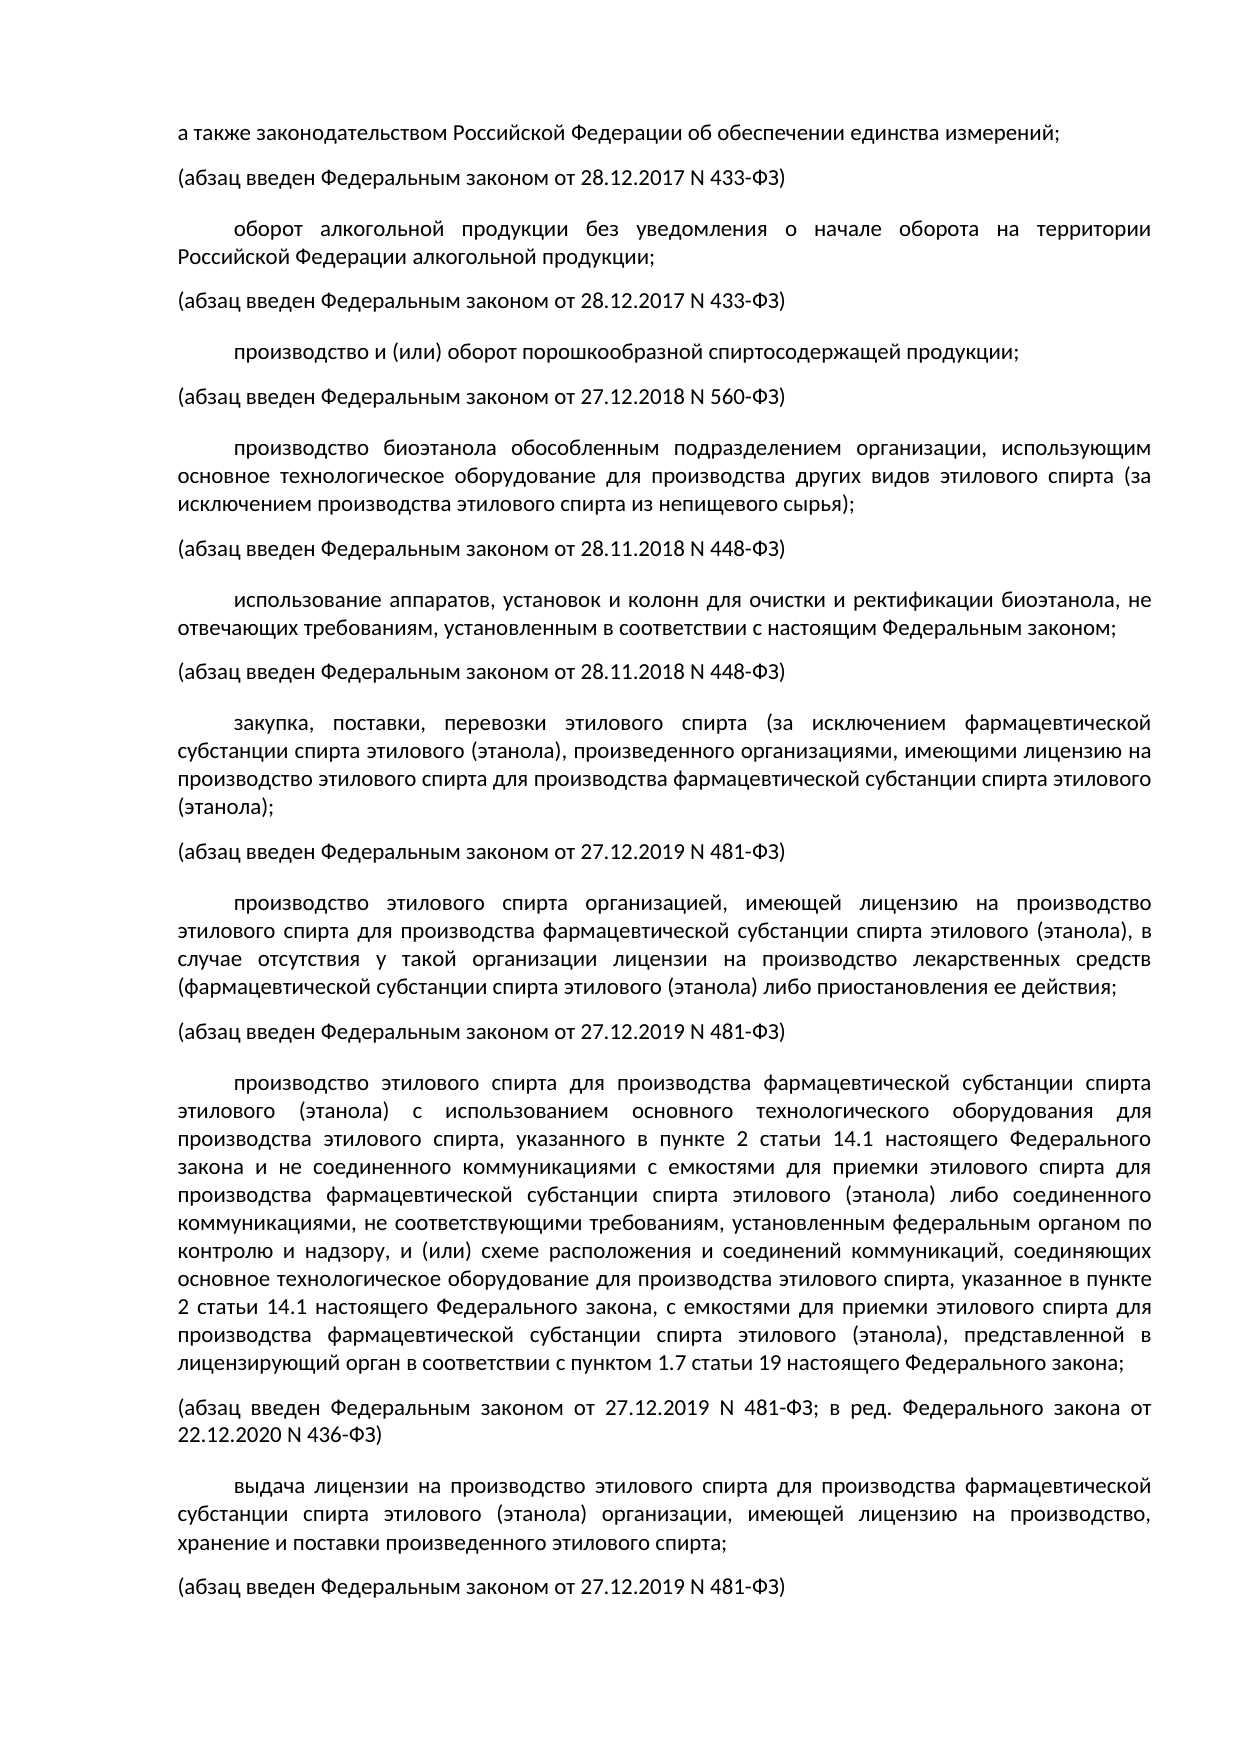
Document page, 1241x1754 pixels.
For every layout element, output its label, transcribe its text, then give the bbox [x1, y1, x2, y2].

text (абзац введен Федеральным законом от 27.12.2019 N 481-ФЗ) [177, 1572, 1152, 1600]
text (абзац введен Федеральным законом от 28.12.2017 N 433-ФЗ) [177, 163, 1152, 191]
text использование аппаратов, установок и колонн для очистки и ректификации биоэтанола, не отвечающих требованиям, установленным в соответствии с настоящим Федеральным законом; [177, 585, 1152, 641]
text выдача лицензии на производство этилового спирта для производства фармацевтической субстанции спирта этилового (этанола) организации, имеющей лицензию на производство, хранение и поставки произведенного этилового спирта; [177, 1472, 1152, 1556]
text производство и (или) оборот порошкообразной спиртосодержащей продукции; [177, 337, 1152, 365]
text закупка, поставки, перевозки этилового спирта (за исключением фармацевтической субстанции спирта этилового (этанола), произведенного организациями, имеющими лицензию на производство этилового спирта для производства фармацевтической субстанции спирта этилового (этанола); [177, 708, 1152, 820]
text (абзац введен Федеральным законом от 28.12.2017 N 433-ФЗ) [177, 286, 1152, 314]
text (абзац введен Федеральным законом от 27.12.2019 N 481-ФЗ; в ред. Федерального закона от 22.12.2020 N 436-ФЗ) [177, 1393, 1152, 1449]
text производство этилового спирта для производства фармацевтической субстанции спирта этилового (этанола) с использованием основного технологического оборудования для производства этилового спирта, указанного в пункте 2 статьи 14.1 настоящего Федерального закона и не соединенного коммуникациями с емкостями для приемки этилового спирта для производства фармацевтической субстанции спирта этилового (этанола) либо соединенного коммуникациями, не соответствующими требованиям, установленным федеральным органом по контролю и надзору, и (или) схеме расположения и соединений коммуникаций, соединяющих основное технологическое оборудование для производства этилового спирта, указанное в пункте 2 статьи 14.1 настоящего Федерального закона, с емкостями для приемки этилового спирта для производства фармацевтической субстанции спирта этилового (этанола), представленной в лицензирующий орган в соответствии с пунктом 1.7 статьи 19 настоящего Федерального закона; [177, 1068, 1152, 1376]
text (абзац введен Федеральным законом от 27.12.2019 N 481-ФЗ) [177, 1017, 1152, 1045]
text (абзац введен Федеральным законом от 28.11.2018 N 448-ФЗ) [177, 657, 1152, 685]
text (абзац введен Федеральным законом от 27.12.2019 N 481-ФЗ) [177, 837, 1152, 865]
text а также законодательством Российской Федерации об обеспечении единства измерений; [177, 118, 1152, 146]
text производство этилового спирта организацией, имеющей лицензию на производство этилового спирта для производства фармацевтической субстанции спирта этилового (этанола), в случае отсутствия у такой организации лицензии на производство лекарственных средств (фармацевтической субстанции спирта этилового (этанола) либо приостановления ее действия; [177, 888, 1152, 1000]
text (абзац введен Федеральным законом от 28.11.2018 N 448-ФЗ) [177, 534, 1152, 562]
text оборот алкогольной продукции без уведомления о начале оборота на территории Российской Федерации алкогольной продукции; [177, 214, 1152, 270]
text производство биоэтанола обособленным подразделением организации, использующим основное технологическое оборудование для производства других видов этилового спирта (за исключением производства этилового спирта из непищевого сырья); [177, 433, 1152, 517]
text (абзац введен Федеральным законом от 27.12.2018 N 560-ФЗ) [177, 382, 1152, 410]
